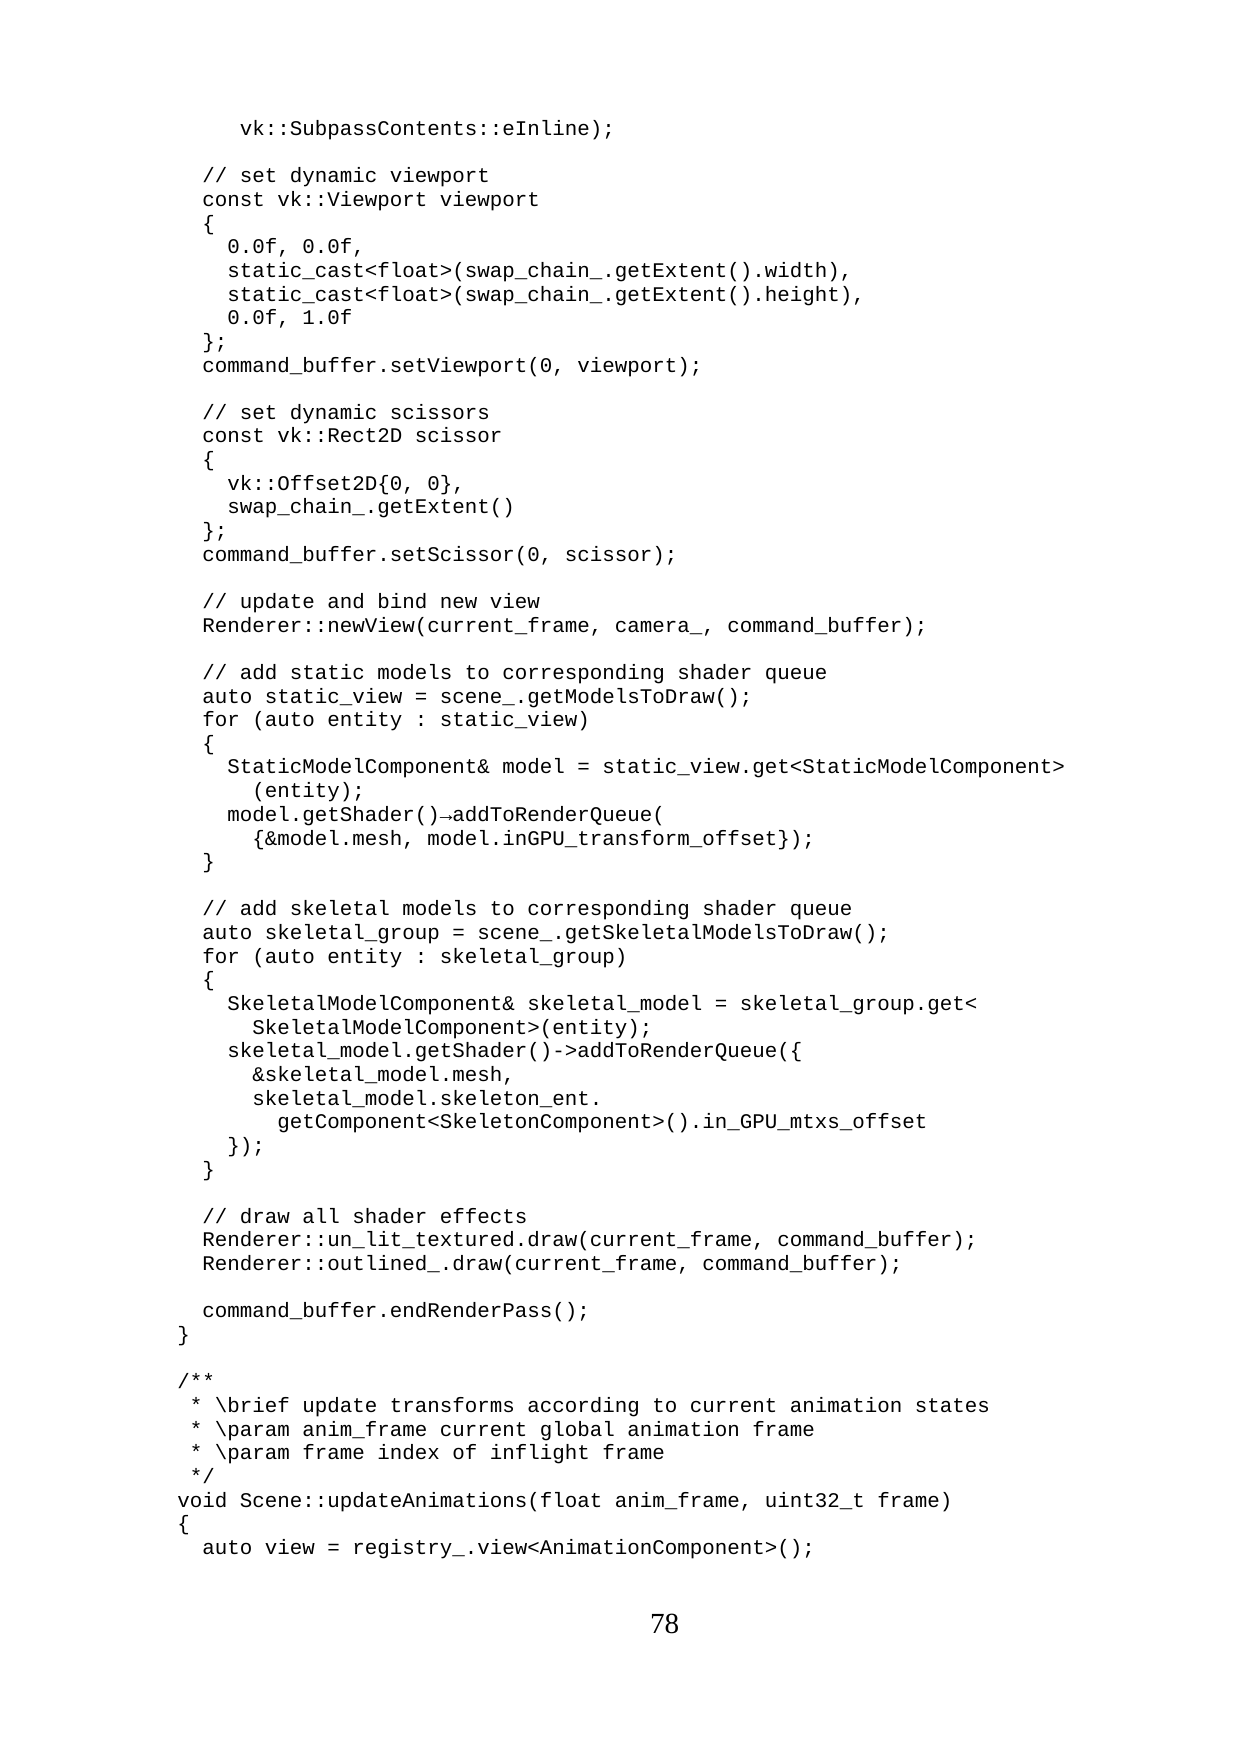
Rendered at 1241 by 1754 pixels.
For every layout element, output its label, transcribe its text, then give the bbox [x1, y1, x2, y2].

text for (auto entity : static_view) [177, 709, 1152, 733]
text {&model.mesh, model.inGPU_transform_offset}); [177, 827, 1152, 851]
text const vk::Viewport viewport [177, 189, 1152, 213]
text { [177, 733, 1152, 757]
text const vk::Rect2D scissor [177, 426, 1152, 449]
text command_buffer.setViewport(0, viewport); [177, 354, 1152, 378]
text /** [177, 1371, 1152, 1395]
text * \param frame index of inflight frame [177, 1442, 1152, 1466]
text // set dynamic viewport [177, 165, 1152, 189]
text Renderer::un_lit_textured.draw(current_frame, command_buffer); [177, 1229, 1152, 1253]
text { [177, 213, 1152, 236]
text } [177, 1324, 1152, 1348]
text static_cast<float>(swap_chain_.getExtent().width), [177, 260, 1152, 284]
text auto view = registry_.view<AnimationComponent>(); [177, 1537, 1152, 1561]
text 0.0f, 1.0f [177, 307, 1152, 331]
text void Scene::updateAnimations(float anim_frame, uint32_t frame) [177, 1489, 1152, 1513]
text StaticModelComponent& model = static_view.get<StaticModelComponent> [177, 757, 1152, 780]
text // update and bind new view [177, 591, 1152, 615]
text }; [177, 331, 1152, 354]
text * \param anim_frame current global animation frame [177, 1419, 1152, 1442]
text } [177, 1158, 1152, 1182]
text &skeletal_model.mesh, [177, 1064, 1152, 1088]
text { [177, 449, 1152, 473]
text SkeletalModelComponent>(entity); [177, 1017, 1152, 1040]
text { [177, 1513, 1152, 1537]
text static_cast<float>(swap_chain_.getExtent().height), [177, 284, 1152, 307]
text Renderer::outlined_.draw(current_frame, command_buffer); [177, 1253, 1152, 1277]
text auto static_view = scene_.getModelsToDraw(); [177, 686, 1152, 709]
text // add skeletal models to corresponding shader queue [177, 898, 1152, 922]
text getComponent<SkeletonComponent>().in_GPU_mtxs_offset [177, 1111, 1152, 1135]
text 0.0f, 0.0f, [177, 236, 1152, 260]
text { [177, 969, 1152, 993]
text skeletal_model.getShader()->addToRenderQueue({ [177, 1040, 1152, 1064]
text command_buffer.setScissor(0, scissor); [177, 544, 1152, 567]
text }); [177, 1135, 1152, 1158]
text swap_chain_.getExtent() [177, 496, 1152, 520]
text vk::SubpassContents::eInline); [177, 118, 1152, 142]
text */ [177, 1466, 1152, 1489]
text SkeletalModelComponent& skeletal_model = skeletal_group.get< [177, 993, 1152, 1017]
text }; [177, 520, 1152, 544]
text // add static models to corresponding shader queue [177, 662, 1152, 686]
text auto skeletal_group = scene_.getSkeletalModelsToDraw(); [177, 922, 1152, 946]
text // draw all shader effects [177, 1206, 1152, 1229]
text * \brief update transforms according to current animation states [177, 1395, 1152, 1419]
text // set dynamic scissors [177, 402, 1152, 426]
text (entity); [177, 780, 1152, 804]
text vk::Offset2D{0, 0}, [177, 473, 1152, 496]
text } [177, 851, 1152, 875]
text Renderer::newView(current_frame, camera_, command_buffer); [177, 615, 1152, 638]
text command_buffer.endRenderPass(); [177, 1300, 1152, 1324]
text for (auto entity : skeletal_group) [177, 946, 1152, 969]
text model.getShader()→addToRenderQueue( [177, 804, 1152, 827]
text skeletal_model.skeleton_ent. [177, 1088, 1152, 1111]
